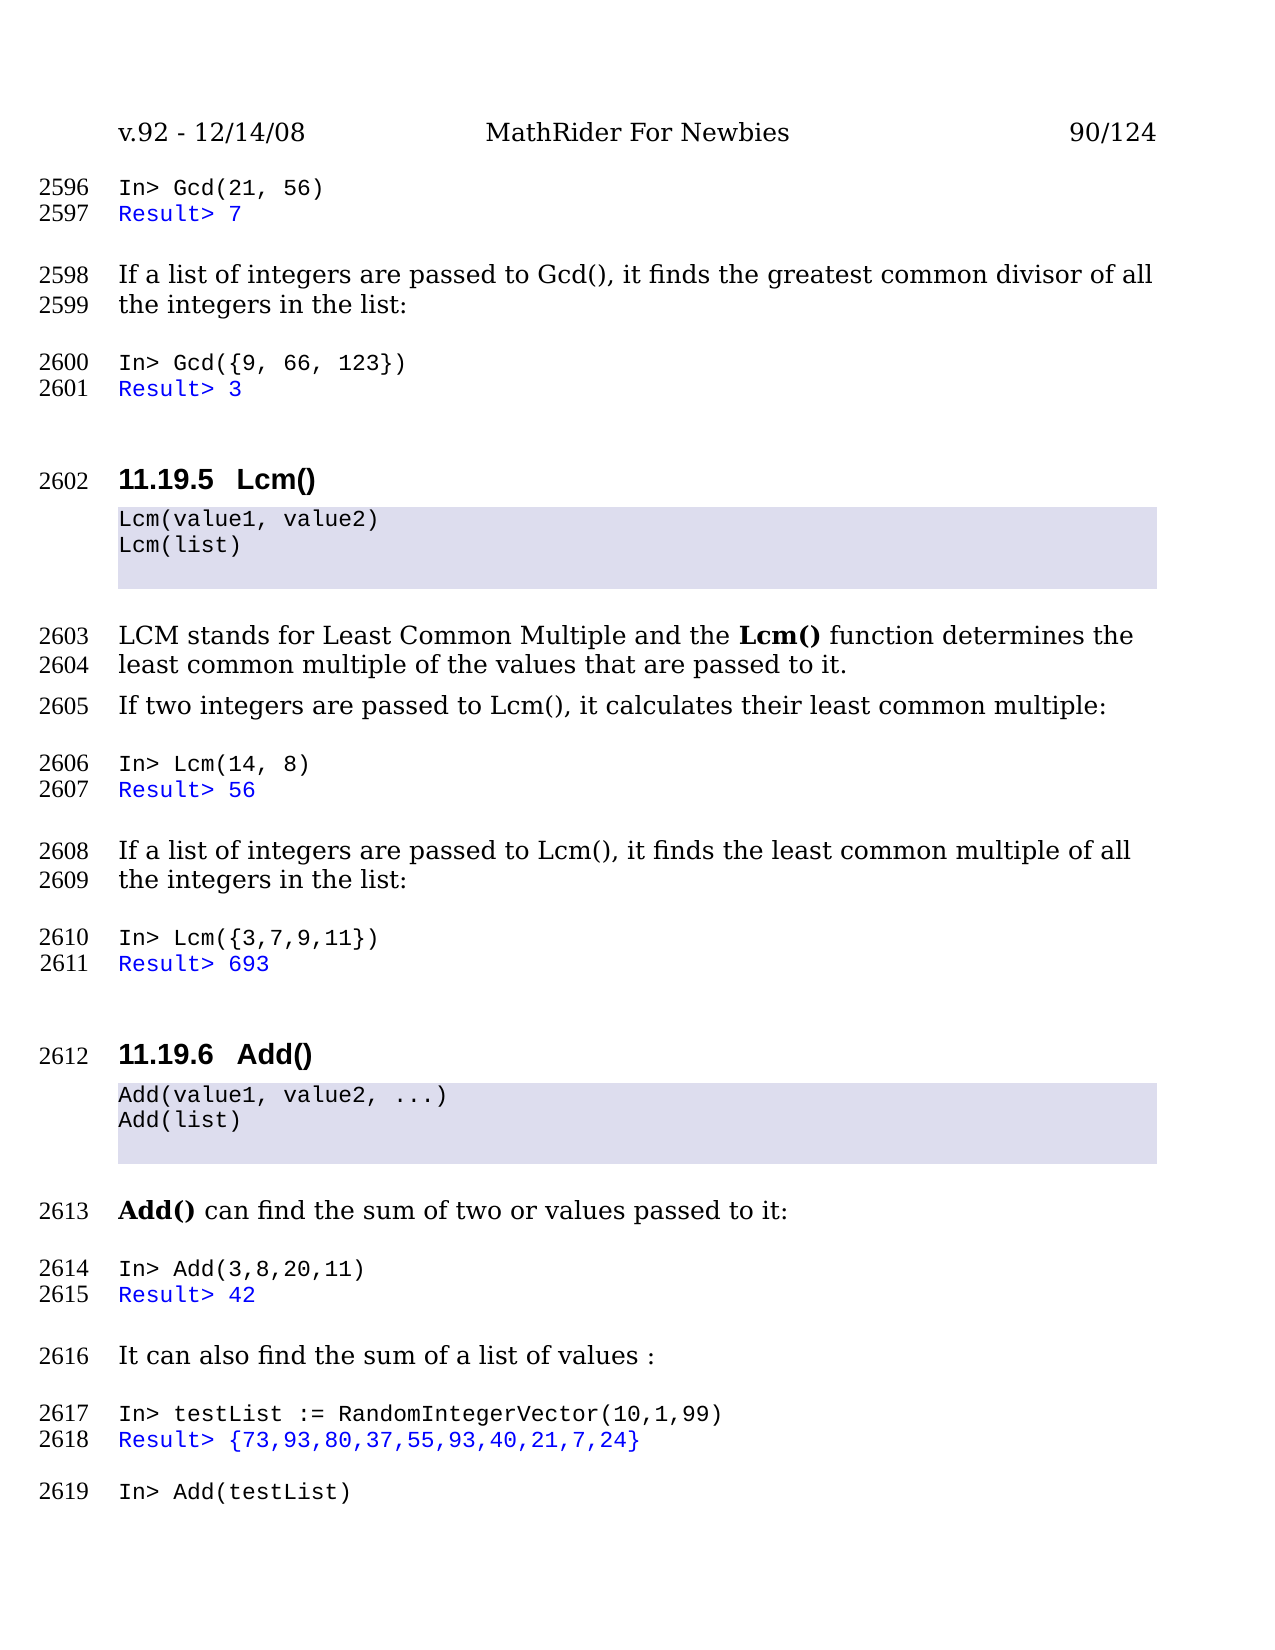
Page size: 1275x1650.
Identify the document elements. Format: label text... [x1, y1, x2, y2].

text If a list of integers are passed to Gcd(), it finds the greatest common divisor of all the integers in the list: [118, 261, 1157, 319]
text In> Gcd(21, 56) [118, 177, 1157, 203]
text Result> 3 [118, 377, 1157, 403]
table_header Add(value1, value2, ...) Add(list) [118, 1083, 1157, 1164]
text In> Gcd({9, 66, 123}) [118, 351, 1157, 377]
text Result> 56 [118, 778, 1157, 804]
text Result> {73,93,80,37,55,93,40,21,7,24} [118, 1428, 1157, 1454]
text If two integers are passed to Lcm(), it calculates their least common multiple: [118, 691, 1157, 720]
text In> Add(testList) [118, 1480, 1157, 1506]
subtitle Lcm() [118, 462, 1157, 495]
table_header Lcm(value1, value2) Lcm(list) [118, 507, 1157, 589]
text If a list of integers are passed to Lcm(), it finds the least common multiple of all the integers in the list: [118, 836, 1157, 894]
text Result> 7 [118, 203, 1157, 229]
text In> Lcm(14, 8) [118, 752, 1157, 778]
subtitle Add() [118, 1037, 1157, 1071]
text Result> 693 [118, 952, 1157, 978]
text LCM stands for Least Common Multiple and the Lcm() function determines the least common multiple of the values that are passed to it. [118, 621, 1157, 679]
text In> Lcm({3,7,9,11}) [118, 927, 1157, 952]
text In> testList := RandomIntegerVector(10,1,99) [118, 1403, 1157, 1428]
text Result> 42 [118, 1283, 1157, 1309]
text It can also find the sum of a list of values : [118, 1341, 1157, 1371]
text In> Add(3,8,20,11) [118, 1258, 1157, 1283]
text Add() can find the sum of two or values passed to it: [118, 1196, 1157, 1226]
